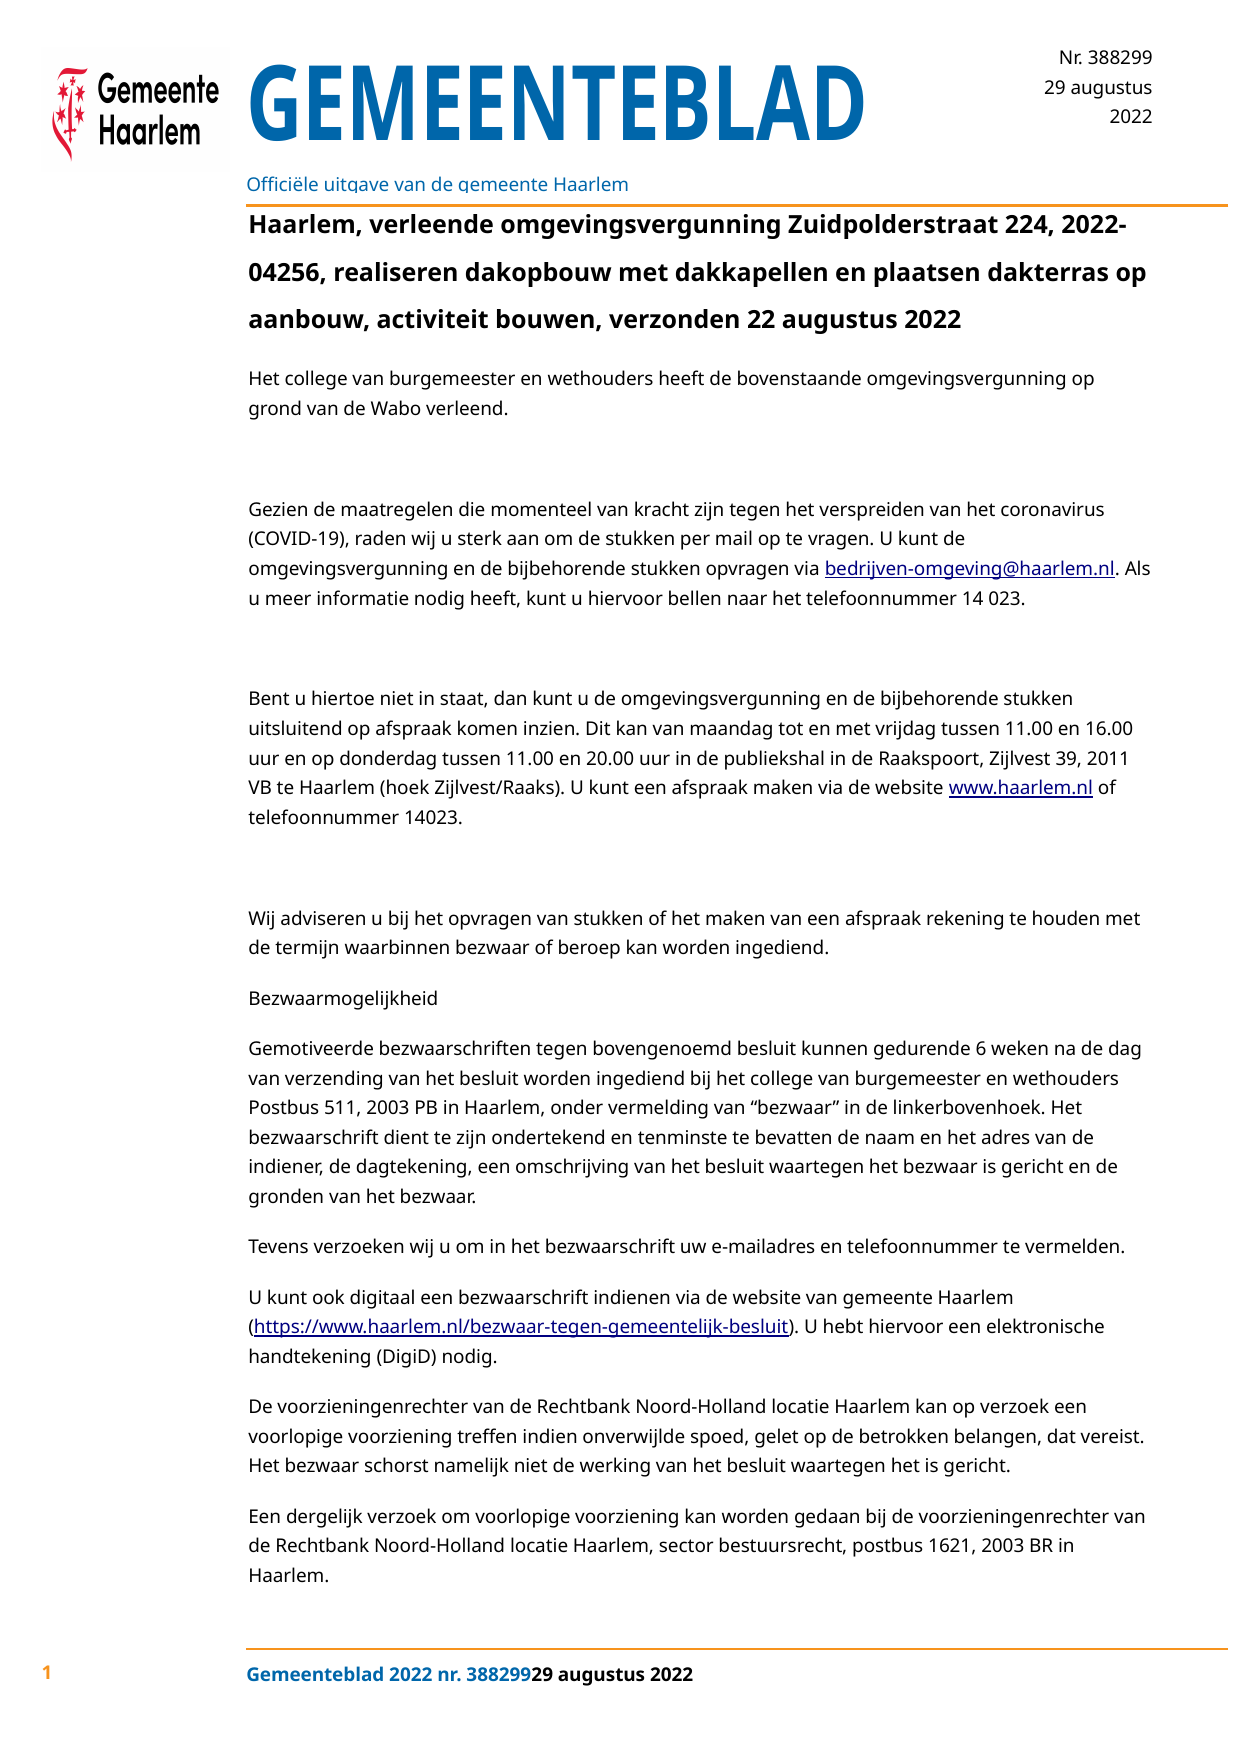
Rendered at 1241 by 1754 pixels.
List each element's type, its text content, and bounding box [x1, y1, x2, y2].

text Bezwaarmogelijkheid [248, 985, 1152, 1010]
text De voorzieningenrechter van de Rechtbank Noord-Holland locatie Haarlem kan op verzoek een voorlopige voorziening treffen indien onverwijlde spoed, gelet op de betrokken belangen, dat vereist. Het bezwaar schorst namelijk niet de werking van het besluit waartegen het is gericht. [248, 1393, 1152, 1478]
picture [41, 47, 231, 172]
text Bent u hiertoe niet in staat, dan kunt u de omgevingsvergunning en de bijbehorende stukken uitsluitend op afspraak komen inzien. Dit kan van maandag tot en met vrijdag tussen 11.00 en 16.00 uur en op donderdag tussen 11.00 en 20.00 uur in de publiekshal in de Raakspoort, Zijlvest 39, 2011 VB te Haarlem (hoek Zijlvest/Raaks). U kunt een afspraak maken via de website www.haarlem.nl of telefoonnummer 14023. [248, 686, 1152, 829]
text Het college van burgemeester en wethouders heeft de bovenstaande omgevingsvergunning op grond van de Wabo verleend. [248, 366, 1152, 421]
text Haarlem, verleende omgevingsvergunning Zuidpolderstraat 224, 2022-04256, realiseren dakopbouw met dakkapellen en plaatsen dakterras op aanbouw, activiteit bouwen, verzonden 22 augustus 2022 [248, 207, 1152, 336]
text Wij adviseren u bij het opvragen van stukken of het maken van een afspraak rekening te houden met de termijn waarbinnen bezwaar of beroep kan worden ingediend. [248, 905, 1152, 960]
text Gemotiveerde bezwaarschriften tegen bovengenoemd besluit kunnen gedurende 6 weken na de dag van verzending van het besluit worden ingediend bij het college van burgemeester en wethouders Postbus 511, 2003 PB in Haarlem, onder vermelding van “bezwaar” in de linkerbovenhoek. Het bezwaarschrift dient te zijn ondertekend en tenminste te bevatten de naam en het adres van de indiener, de dagtekening, een omschrijving van het besluit waartegen het bezwaar is gericht en de gronden van het bezwaar. [248, 1035, 1152, 1209]
text Een dergelijk verzoek om voorlopige voorziening kan worden gedaan bij de voorzieningenrechter van de Rechtbank Noord-Holland locatie Haarlem, sector bestuursrecht, postbus 1621, 2003 BR in Haarlem. [248, 1503, 1152, 1588]
text Gezien de maatregelen die momenteel van kracht zijn tegen het verspreiden van het coronavirus (COVID-19), raden wij u sterk aan om de stukken per mail op te vragen. U kunt de omgevingsvergunning en de bijbehorende stukken opvragen via bedrijven-omgeving@haarlem.nl. Als u meer informatie nodig heeft, kunt u hiervoor bellen naar het telefoonnummer 14 023. [248, 496, 1152, 610]
text U kunt ook digitaal een bezwaarschrift indienen via de website van gemeente Haarlem (https://www.haarlem.nl/bezwaar-tegen-gemeentelijk-besluit). U hebt hiervoor een elektronische handtekening (DigiD) nodig. [248, 1284, 1152, 1369]
text Tevens verzoeken wij u om in het bezwaarschrift uw e-mailadres en telefoonnummer te vermelden. [248, 1233, 1152, 1259]
